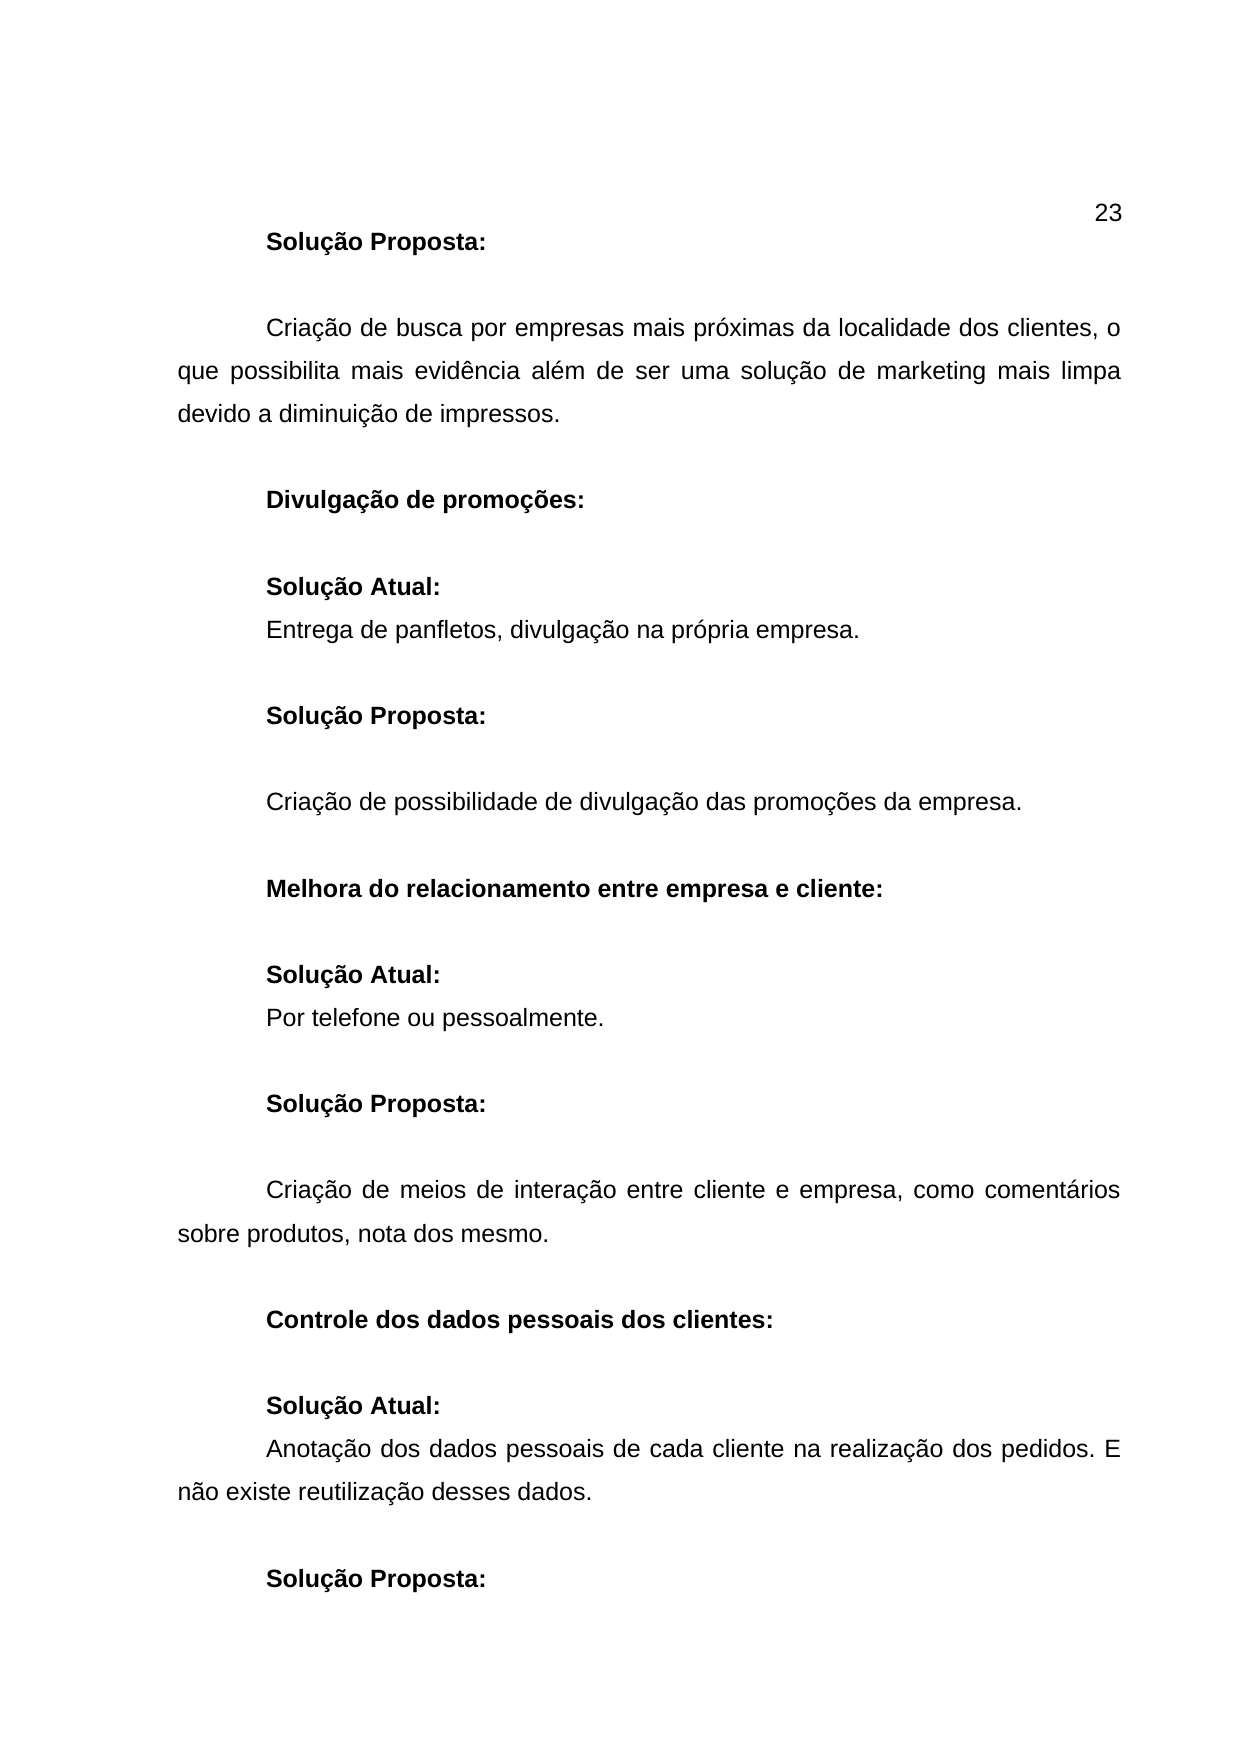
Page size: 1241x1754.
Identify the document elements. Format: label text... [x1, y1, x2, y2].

text Solução Proposta: [177, 227, 1122, 256]
text Criação de possibilidade de divulgação das promoções da empresa. [177, 787, 1122, 816]
text Solução Proposta: [177, 1089, 1122, 1118]
text Anotação dos dados pessoais de cada cliente na realização dos pedidos. E não existe reutilização desses dados. [177, 1434, 1122, 1506]
text Solução Atual: [177, 1391, 1122, 1420]
text Solução Atual: [177, 960, 1122, 989]
text Criação de meios de interação entre cliente e empresa, como comentários sobre produtos, nota dos mesmo. [177, 1176, 1122, 1247]
text Solução Proposta: [177, 701, 1122, 730]
text Criação de busca por empresas mais próximas da localidade dos clientes, o que possibilita mais evidência além de ser uma solução de marketing mais limpa devido a diminuição de impressos. [177, 313, 1122, 428]
text Controle dos dados pessoais dos clientes: [177, 1305, 1122, 1334]
text Por telefone ou pessoalmente. [177, 1003, 1122, 1032]
text Solução Proposta: [177, 1564, 1122, 1592]
text Melhora do relacionamento entre empresa e cliente: [177, 874, 1122, 902]
text Divulgação de promoções: [177, 486, 1122, 514]
text Solução Atual: [177, 572, 1122, 601]
text Entrega de panfletos, divulgação na própria empresa. [177, 615, 1122, 644]
